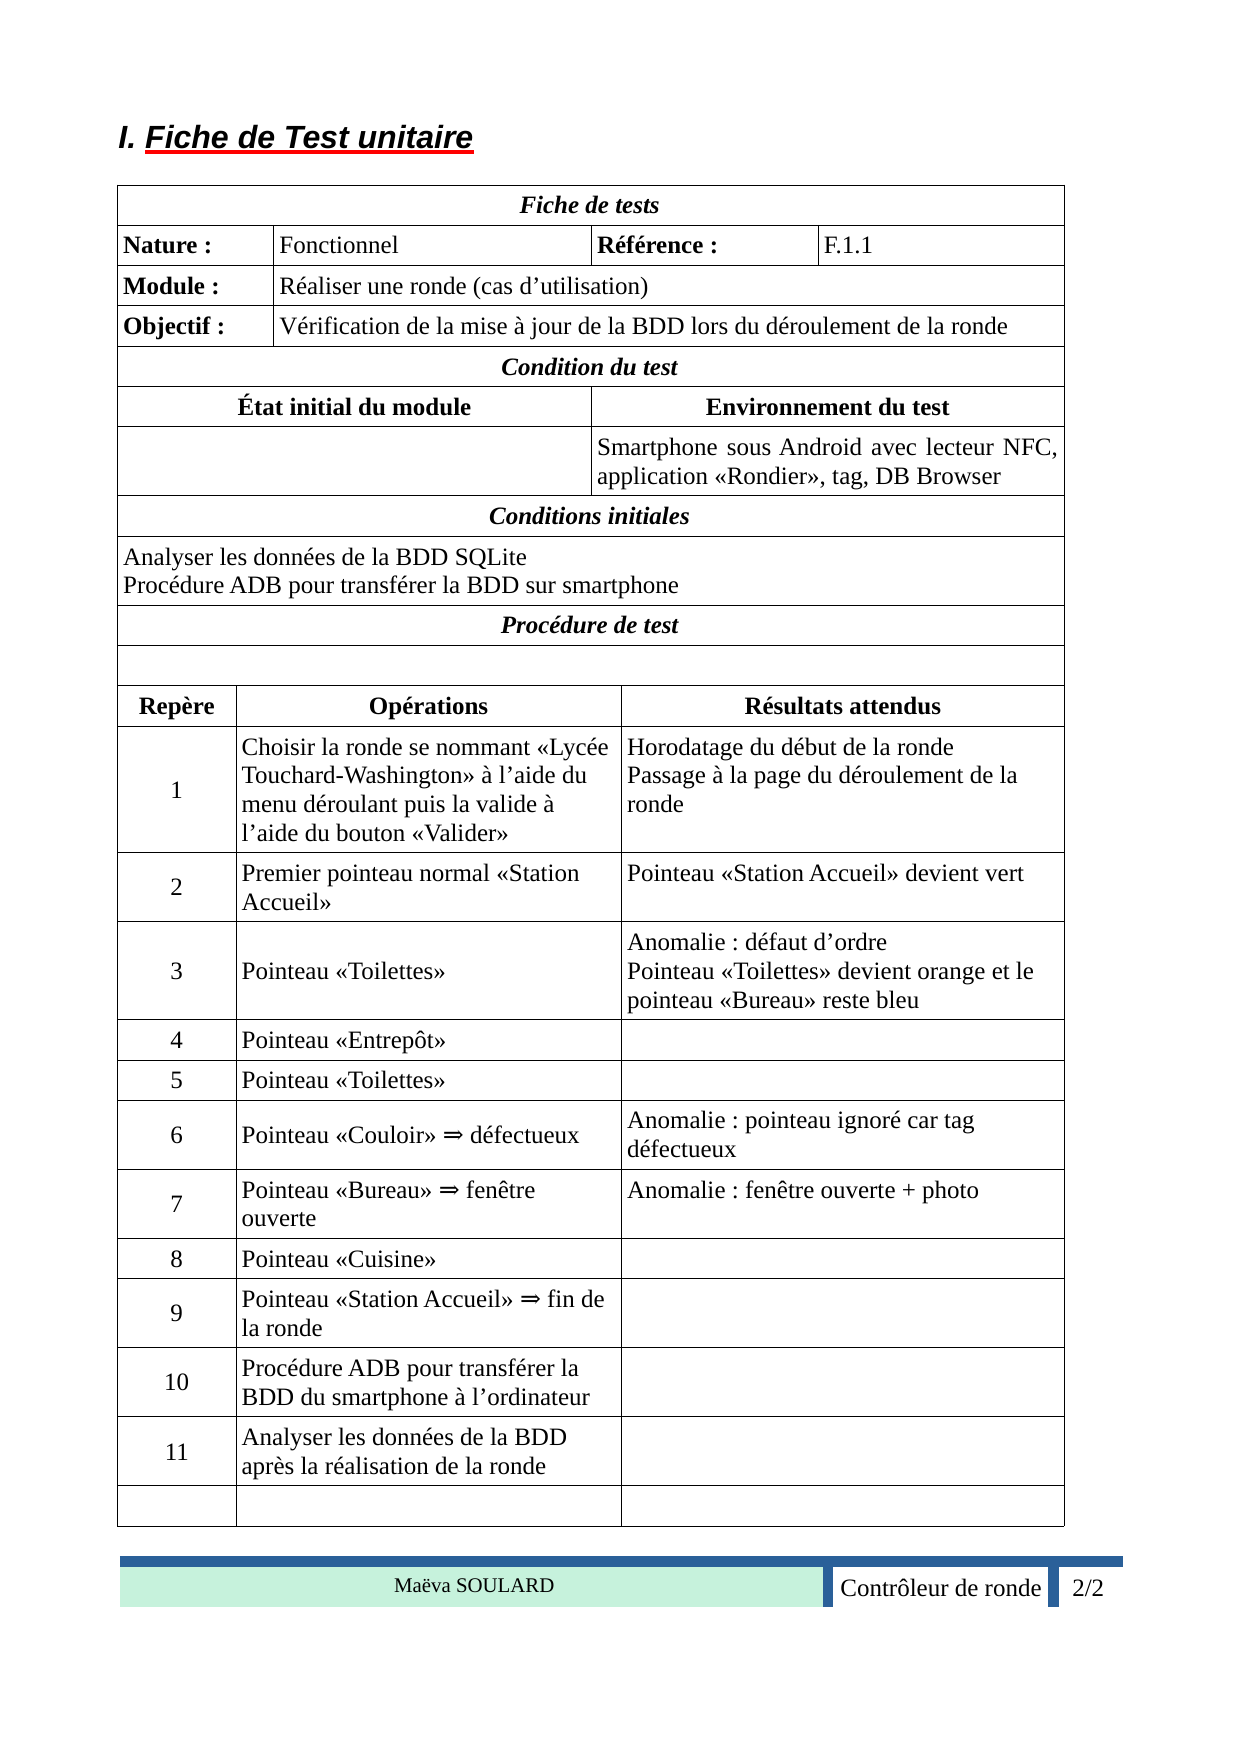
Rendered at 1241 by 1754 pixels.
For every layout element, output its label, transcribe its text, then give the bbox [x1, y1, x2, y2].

table_cell [622, 1348, 1064, 1416]
table_cell Pointeau «Entrepôt» [237, 1020, 621, 1059]
table_cell Pointeau «Toilettes» [237, 922, 621, 1019]
table_cell Module : [118, 266, 273, 305]
table_cell Procédure de test [118, 606, 1064, 645]
table_cell Anomalie : pointeau ignoré car tag défectueux [622, 1101, 1064, 1169]
table_cell État initial du module [118, 387, 591, 426]
table_cell 1 [118, 727, 236, 852]
table_cell Pointeau «Station Accueil» devient vert [622, 853, 1064, 921]
table_cell Pointeau «Station Accueil» ⇒ fin de la ronde [237, 1279, 621, 1347]
table_cell Repère [118, 686, 236, 726]
table_cell Premier pointeau normal «Station Accueil» [237, 853, 621, 921]
table_cell [622, 1020, 1064, 1059]
table_cell [118, 1486, 236, 1526]
table_cell [118, 427, 591, 495]
table_cell Choisir la ronde se nommant «Lycée Touchard-Washington» à l’aide du menu déroulant puis la valide à l’aide du bouton «Valider» [237, 727, 621, 852]
table_cell 11 [118, 1417, 236, 1485]
table_cell [622, 1061, 1064, 1100]
table_cell Pointeau «Couloir» ⇒ défectueux [237, 1101, 621, 1169]
table_cell Anomalie : défaut d’ordre Pointeau «Toilettes» devient orange et le pointeau «Bureau» reste bleu [622, 922, 1064, 1019]
table_cell 6 [118, 1101, 236, 1169]
table_cell [622, 1486, 1064, 1526]
table_cell 4 [118, 1020, 236, 1059]
table_cell [622, 1279, 1064, 1347]
table_cell 3 [118, 922, 236, 1019]
table_cell F.1.1 [819, 226, 1064, 265]
table_header Fiche de tests [118, 186, 1064, 225]
table_cell [118, 646, 1064, 685]
table_cell Analyser les données de la BDD après la réalisation de la ronde [237, 1417, 621, 1485]
table_cell Réaliser une ronde (cas d’utilisation) [274, 266, 1064, 305]
table_cell Objectif : [118, 306, 273, 346]
table_cell Anomalie : fenêtre ouverte + photo [622, 1170, 1064, 1238]
table_cell Vérification de la mise à jour de la BDD lors du déroulement de la ronde [274, 306, 1064, 346]
table_cell Référence : [592, 226, 818, 265]
table_cell Smartphone sous Android avec lecteur NFC, application «Rondier», tag, DB Browser [592, 427, 1064, 495]
table_cell [622, 1239, 1064, 1278]
table_cell Condition du test [118, 347, 1064, 386]
table_cell [237, 1486, 621, 1526]
table_cell Environnement du test [592, 387, 1064, 426]
table_cell Nature : [118, 226, 273, 265]
table_cell 9 [118, 1279, 236, 1347]
table_cell 2 [118, 853, 236, 921]
table_cell Résultats attendus [622, 686, 1064, 726]
table_cell Fonctionnel [274, 226, 591, 265]
table_cell [622, 1417, 1064, 1485]
table_cell Pointeau «Cuisine» [237, 1239, 621, 1278]
table_cell Pointeau «Bureau» ⇒ fenêtre ouverte [237, 1170, 621, 1238]
table_cell 10 [118, 1348, 236, 1416]
table_cell Procédure ADB pour transférer la BDD du smartphone à l’ordinateur [237, 1348, 621, 1416]
table_cell 5 [118, 1061, 236, 1100]
table_cell Pointeau «Toilettes» [237, 1061, 621, 1100]
table_cell Horodatage du début de la ronde Passage à la page du déroulement de la ronde [622, 727, 1064, 852]
table_cell Opérations [237, 686, 621, 726]
table_cell Analyser les données de la BDD SQLite Procédure ADB pour transférer la BDD sur smartphone [118, 537, 1064, 605]
table_cell 8 [118, 1239, 236, 1278]
table_cell Conditions initiales [118, 496, 1064, 536]
subtitle Fiche de Test unitaire [118, 118, 1122, 155]
table_cell 7 [118, 1170, 236, 1238]
